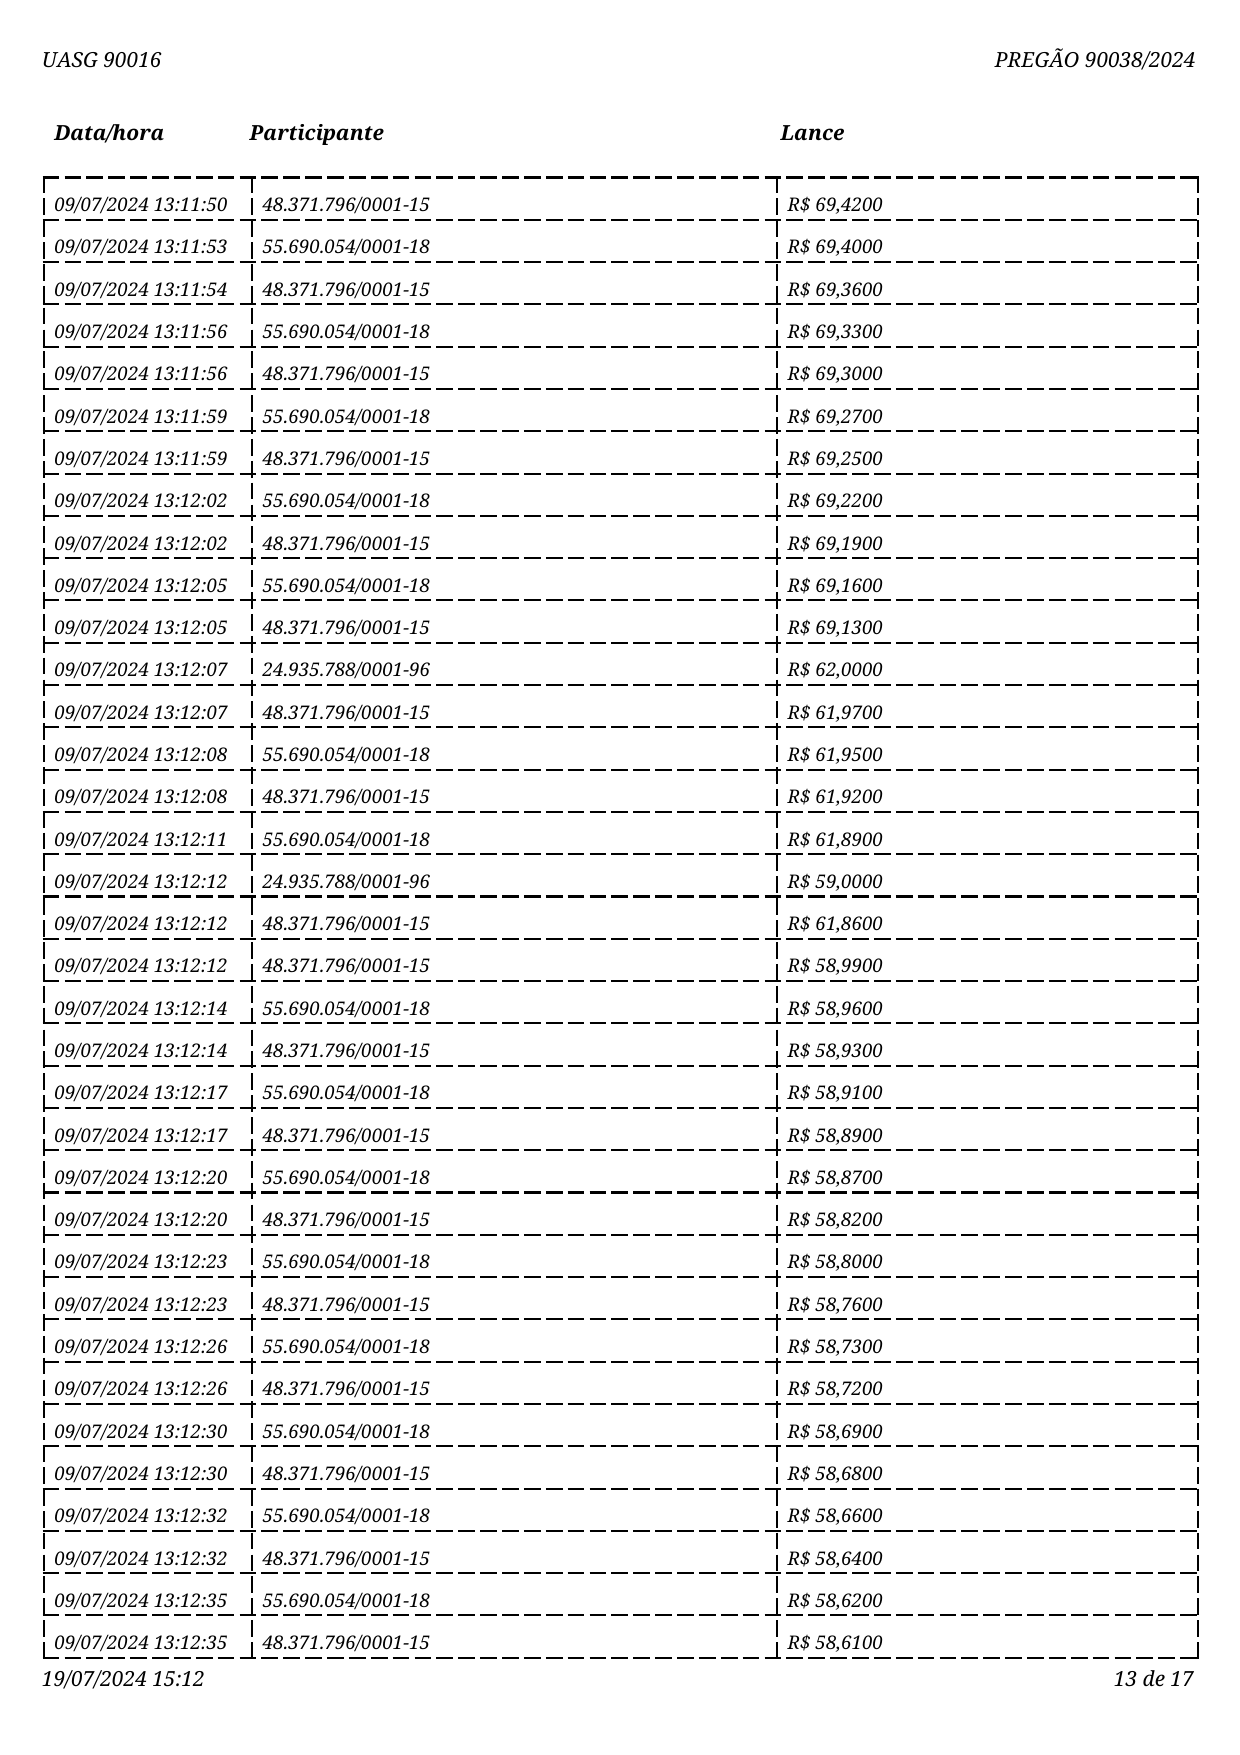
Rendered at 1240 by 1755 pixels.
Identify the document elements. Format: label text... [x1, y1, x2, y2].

table_cell 09/07/2024 13:12:20 [44, 1149, 252, 1191]
table_cell 09/07/2024 13:12:14 [44, 1022, 252, 1064]
table_cell 09/07/2024 13:11:59 [44, 388, 252, 430]
table_cell 48.371.796/0001-15 [252, 895, 777, 938]
table_cell R$ 69,2200 [777, 473, 1198, 515]
table_cell 09/07/2024 13:12:07 [44, 642, 252, 684]
table_cell 09/07/2024 13:12:12 [44, 938, 252, 980]
table_cell 09/07/2024 13:12:08 [44, 769, 252, 811]
table_cell 48.371.796/0001-15 [252, 1614, 777, 1657]
table_cell 48.371.796/0001-15 [252, 1022, 777, 1064]
table_cell 09/07/2024 13:12:30 [44, 1403, 252, 1445]
table_cell R$ 58,9300 [777, 1022, 1198, 1064]
table_cell 09/07/2024 13:12:17 [44, 1107, 252, 1149]
table_cell R$ 61,8600 [777, 895, 1198, 938]
table_cell 55.690.054/0001-18 [252, 980, 777, 1022]
table_cell 55.690.054/0001-18 [252, 219, 777, 261]
table_cell 09/07/2024 13:12:08 [44, 726, 252, 768]
table_cell R$ 69,3000 [777, 346, 1198, 388]
table_cell 09/07/2024 13:12:26 [44, 1361, 252, 1403]
table_cell 09/07/2024 13:12:30 [44, 1445, 252, 1487]
table_header 48.371.796/0001-15 [252, 176, 777, 219]
table_cell 09/07/2024 13:11:56 [44, 346, 252, 388]
table_cell 55.690.054/0001-18 [252, 1318, 777, 1361]
table_cell 09/07/2024 13:12:02 [44, 473, 252, 515]
table_cell 48.371.796/0001-15 [252, 1191, 777, 1234]
table_cell 09/07/2024 13:11:53 [44, 219, 252, 261]
table_cell R$ 69,1300 [777, 599, 1198, 642]
table_cell 09/07/2024 13:12:07 [44, 684, 252, 726]
table_cell 48.371.796/0001-15 [252, 430, 777, 472]
table_cell R$ 58,8200 [777, 1191, 1198, 1234]
table_cell 09/07/2024 13:12:23 [44, 1276, 252, 1318]
table_cell R$ 58,6600 [777, 1488, 1198, 1530]
table_cell 55.690.054/0001-18 [252, 473, 777, 515]
table_cell 48.371.796/0001-15 [252, 1445, 777, 1487]
table_cell 55.690.054/0001-18 [252, 811, 777, 853]
table_cell 48.371.796/0001-15 [252, 769, 777, 811]
table_cell R$ 69,3300 [777, 303, 1198, 346]
table_cell 09/07/2024 13:12:12 [44, 895, 252, 938]
table_cell R$ 58,8700 [777, 1149, 1198, 1191]
table_cell 09/07/2024 13:12:12 [44, 853, 252, 895]
table_cell 48.371.796/0001-15 [252, 261, 777, 303]
table_cell 48.371.796/0001-15 [252, 938, 777, 980]
table_cell R$ 69,1900 [777, 515, 1198, 557]
table_cell 55.690.054/0001-18 [252, 1149, 777, 1191]
table_cell R$ 58,9900 [777, 938, 1198, 980]
table_cell 55.690.054/0001-18 [252, 1403, 777, 1445]
table_cell R$ 58,8900 [777, 1107, 1198, 1149]
table_cell R$ 61,9500 [777, 726, 1198, 768]
table_cell 24.935.788/0001-96 [252, 642, 777, 684]
table_cell R$ 61,9200 [777, 769, 1198, 811]
table_cell R$ 69,1600 [777, 557, 1198, 599]
table_cell 55.690.054/0001-18 [252, 1065, 777, 1107]
table_cell 55.690.054/0001-18 [252, 726, 777, 768]
table_cell 09/07/2024 13:12:11 [44, 811, 252, 853]
table_cell 09/07/2024 13:12:14 [44, 980, 252, 1022]
table_cell 55.690.054/0001-18 [252, 1488, 777, 1530]
table_cell 09/07/2024 13:11:54 [44, 261, 252, 303]
table_cell 48.371.796/0001-15 [252, 346, 777, 388]
table_cell R$ 58,9100 [777, 1065, 1198, 1107]
table_cell 48.371.796/0001-15 [252, 1107, 777, 1149]
table_cell R$ 58,7200 [777, 1361, 1198, 1403]
table_cell R$ 58,7600 [777, 1276, 1198, 1318]
table_cell R$ 58,6100 [777, 1614, 1198, 1657]
table_cell 48.371.796/0001-15 [252, 515, 777, 557]
table_cell 24.935.788/0001-96 [252, 853, 777, 895]
table_cell 09/07/2024 13:11:59 [44, 430, 252, 472]
table_cell R$ 59,0000 [777, 853, 1198, 895]
table_cell 09/07/2024 13:12:35 [44, 1614, 252, 1657]
table_cell 09/07/2024 13:12:35 [44, 1572, 252, 1614]
table_cell R$ 58,9600 [777, 980, 1198, 1022]
table_cell 09/07/2024 13:12:02 [44, 515, 252, 557]
table_cell 09/07/2024 13:12:23 [44, 1234, 252, 1276]
table_cell 09/07/2024 13:12:26 [44, 1318, 252, 1361]
table_cell R$ 69,4000 [777, 219, 1198, 261]
table_cell R$ 58,6200 [777, 1572, 1198, 1614]
table_cell 09/07/2024 13:12:05 [44, 599, 252, 642]
table_cell 09/07/2024 13:12:17 [44, 1065, 252, 1107]
table_cell R$ 58,6900 [777, 1403, 1198, 1445]
table_cell 48.371.796/0001-15 [252, 1276, 777, 1318]
table_cell R$ 62,0000 [777, 642, 1198, 684]
table_cell 48.371.796/0001-15 [252, 599, 777, 642]
table_cell 09/07/2024 13:12:32 [44, 1530, 252, 1572]
table_cell 55.690.054/0001-18 [252, 303, 777, 346]
table_cell 09/07/2024 13:12:05 [44, 557, 252, 599]
table_cell R$ 58,7300 [777, 1318, 1198, 1361]
table_cell R$ 58,6400 [777, 1530, 1198, 1572]
table_cell 55.690.054/0001-18 [252, 557, 777, 599]
table_cell R$ 69,3600 [777, 261, 1198, 303]
table_cell 48.371.796/0001-15 [252, 684, 777, 726]
table_cell R$ 69,2500 [777, 430, 1198, 472]
table_cell 55.690.054/0001-18 [252, 1234, 777, 1276]
table_cell R$ 69,2700 [777, 388, 1198, 430]
table_cell R$ 61,9700 [777, 684, 1198, 726]
table_cell R$ 58,6800 [777, 1445, 1198, 1487]
table_cell R$ 61,8900 [777, 811, 1198, 853]
table_cell 09/07/2024 13:12:20 [44, 1191, 252, 1234]
table_cell 48.371.796/0001-15 [252, 1361, 777, 1403]
table_header 09/07/2024 13:11:50 [44, 176, 252, 219]
table_header R$ 69,4200 [777, 176, 1198, 219]
table_cell 55.690.054/0001-18 [252, 1572, 777, 1614]
table_cell 09/07/2024 13:12:32 [44, 1488, 252, 1530]
table_cell R$ 58,8000 [777, 1234, 1198, 1276]
table_cell 09/07/2024 13:11:56 [44, 303, 252, 346]
table_cell 55.690.054/0001-18 [252, 388, 777, 430]
table_cell 48.371.796/0001-15 [252, 1530, 777, 1572]
